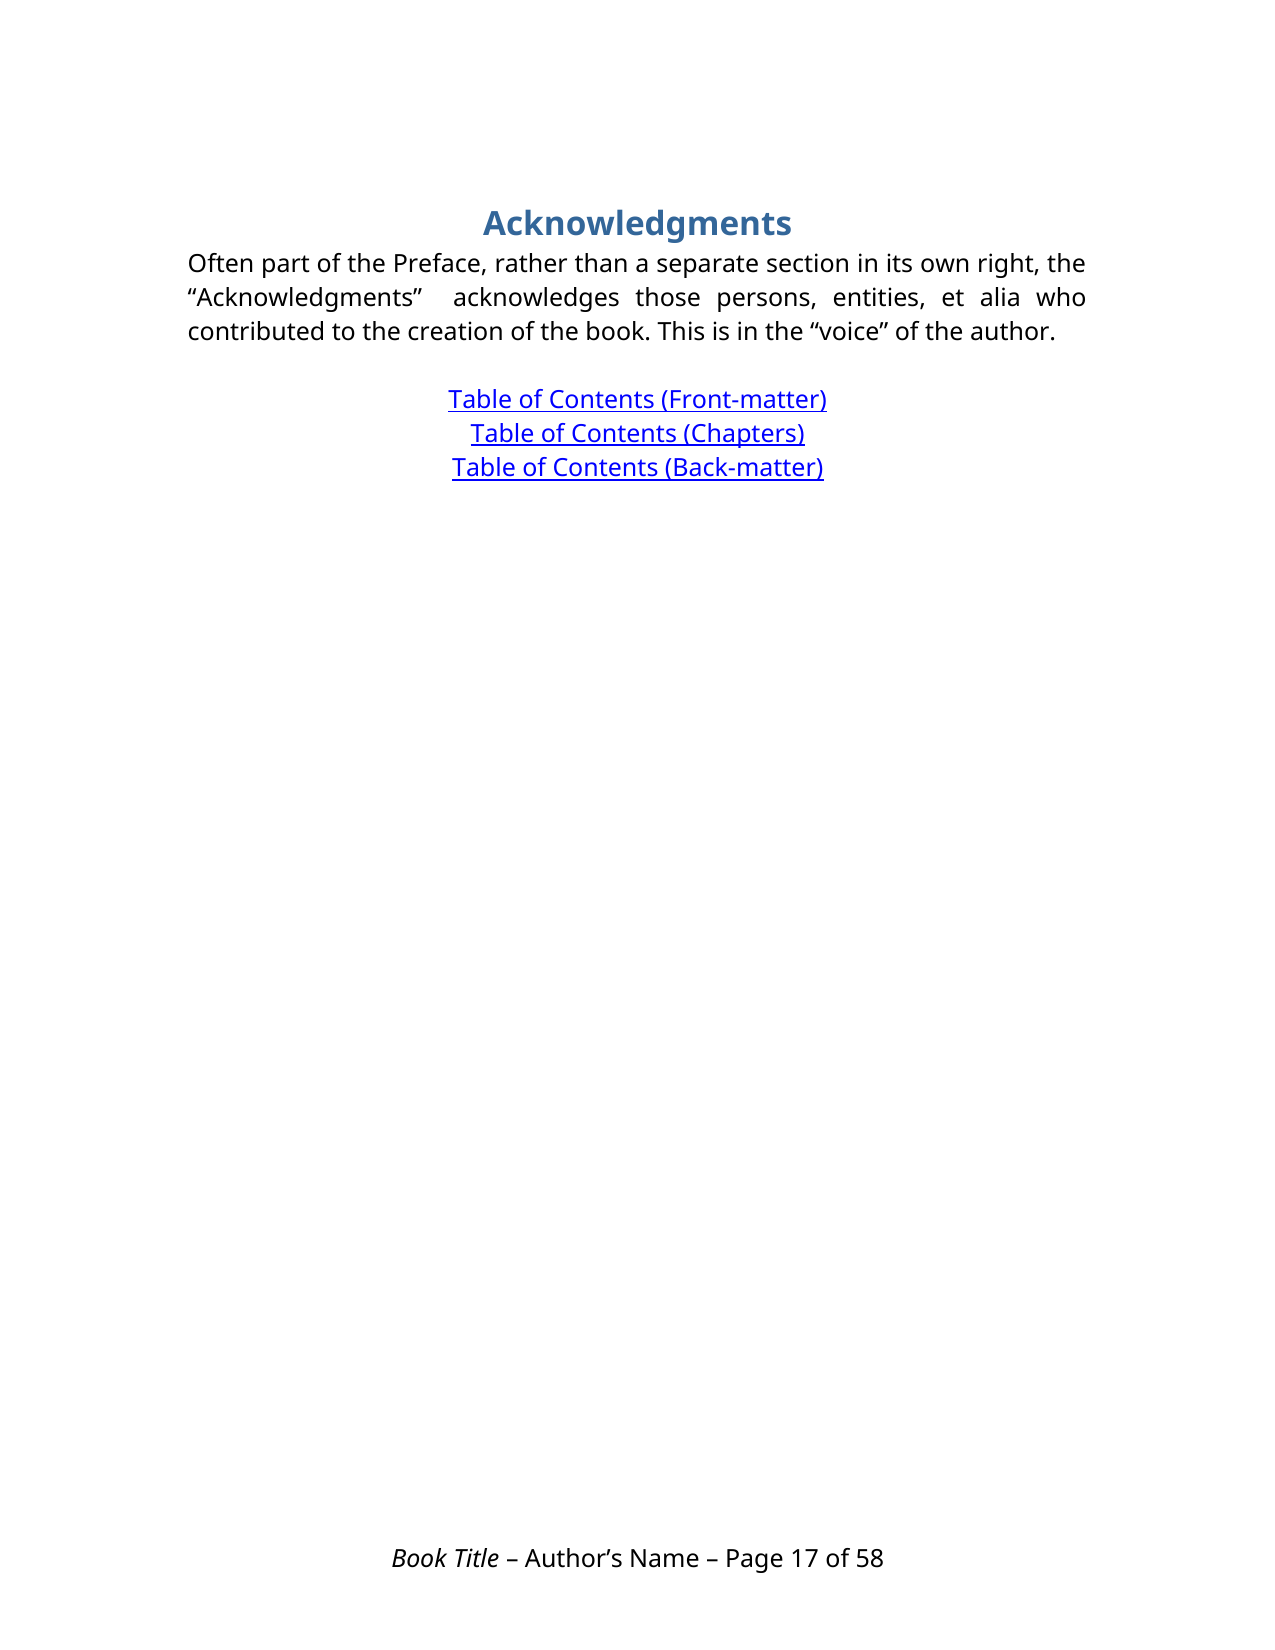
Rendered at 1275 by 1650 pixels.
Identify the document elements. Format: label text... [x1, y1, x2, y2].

text Table of Contents (Back-matter) [187, 450, 1087, 484]
text Often part of the Preface, rather than a separate section in its own right, the “Acknowledgments” acknowledges those persons, entities, et alia who contributed to the creation of the book. This is in the “voice” of the author. [187, 245, 1087, 348]
text Table of Contents (Front-matter) [187, 382, 1087, 416]
text Table of Contents (Chapters) [187, 416, 1087, 450]
subtitle Acknowledgments [187, 200, 1087, 245]
